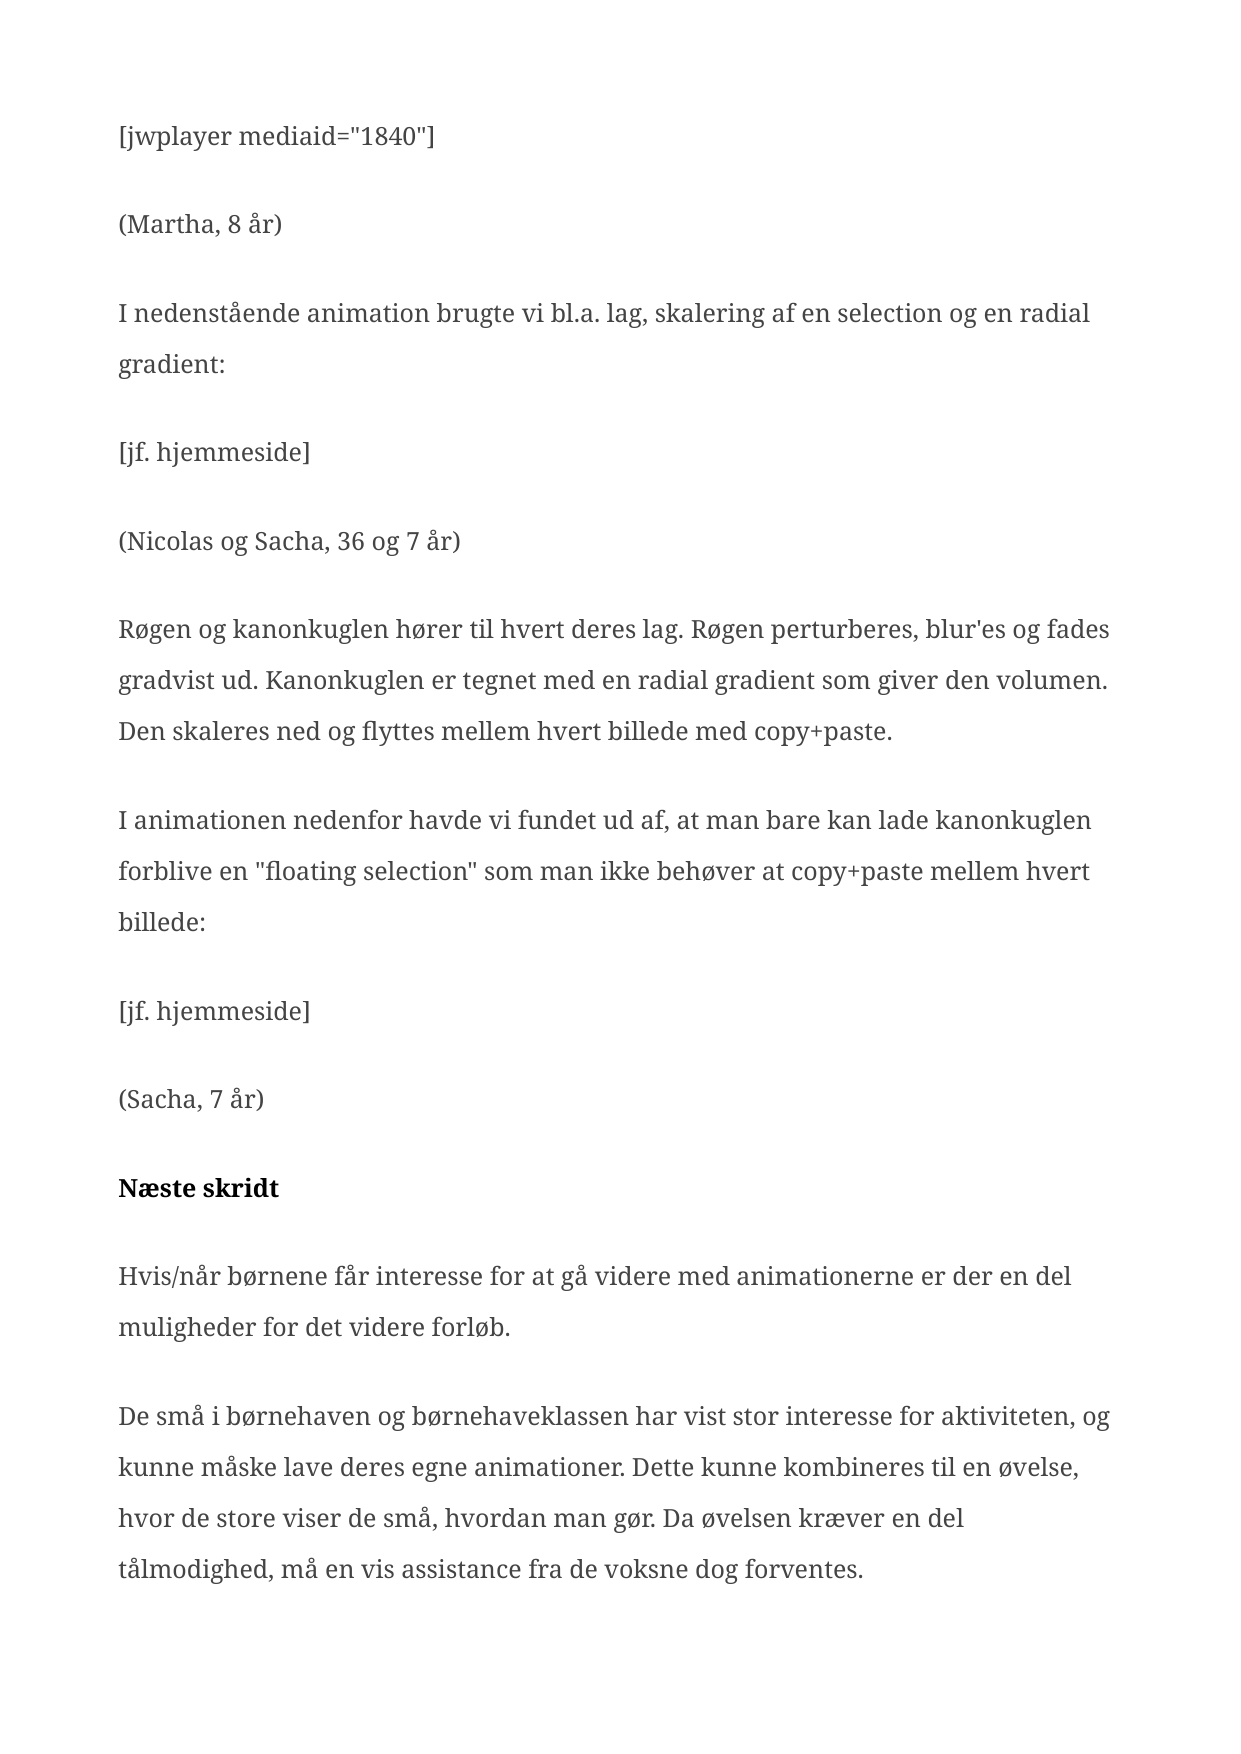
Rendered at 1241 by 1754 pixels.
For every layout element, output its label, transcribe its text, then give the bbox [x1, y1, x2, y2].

text (Nicolas og Sacha, 36 og 7 år) [118, 523, 1122, 557]
text Næste skridt [118, 1170, 1122, 1204]
text I animationen nedenfor havde vi fundet ud af, at man bare kan lade kanonkuglen forblive en "floating selection" som man ikke behøver at copy+paste mellem hvert billede: [118, 802, 1122, 939]
text (Sacha, 7 år) [118, 1082, 1122, 1116]
text (Martha, 8 år) [118, 207, 1122, 241]
text [jf. hjemmeside] [118, 435, 1122, 469]
text [jf. hjemmeside] [118, 993, 1122, 1027]
text Hvis/når børnene får interesse for at gå videre med animationerne er der en del muligheder for det videre forløb. [118, 1259, 1122, 1344]
text De små i børnehaven og børnehaveklassen har vist stor interesse for aktiviteten, og kunne måske lave deres egne animationer. Dette kunne kombineres til en øvelse, hvor de store viser de små, hvordan man gør. Da øvelsen kræver en del tålmodighed, må en vis assistance fra de voksne dog forventes. [118, 1398, 1122, 1586]
text [jwplayer mediaid="1840"] [118, 118, 1122, 152]
text I nedenstående animation brugte vi bl.a. lag, skalering af en selection og en radial gradient: [118, 295, 1122, 380]
text Røgen og kanonkuglen hører til hvert deres lag. Røgen perturberes, blur'es og fades gradvist ud. Kanonkuglen er tegnet med en radial gradient som giver den volumen. Den skaleres ned og flyttes mellem hvert billede med copy+paste. [118, 612, 1122, 748]
